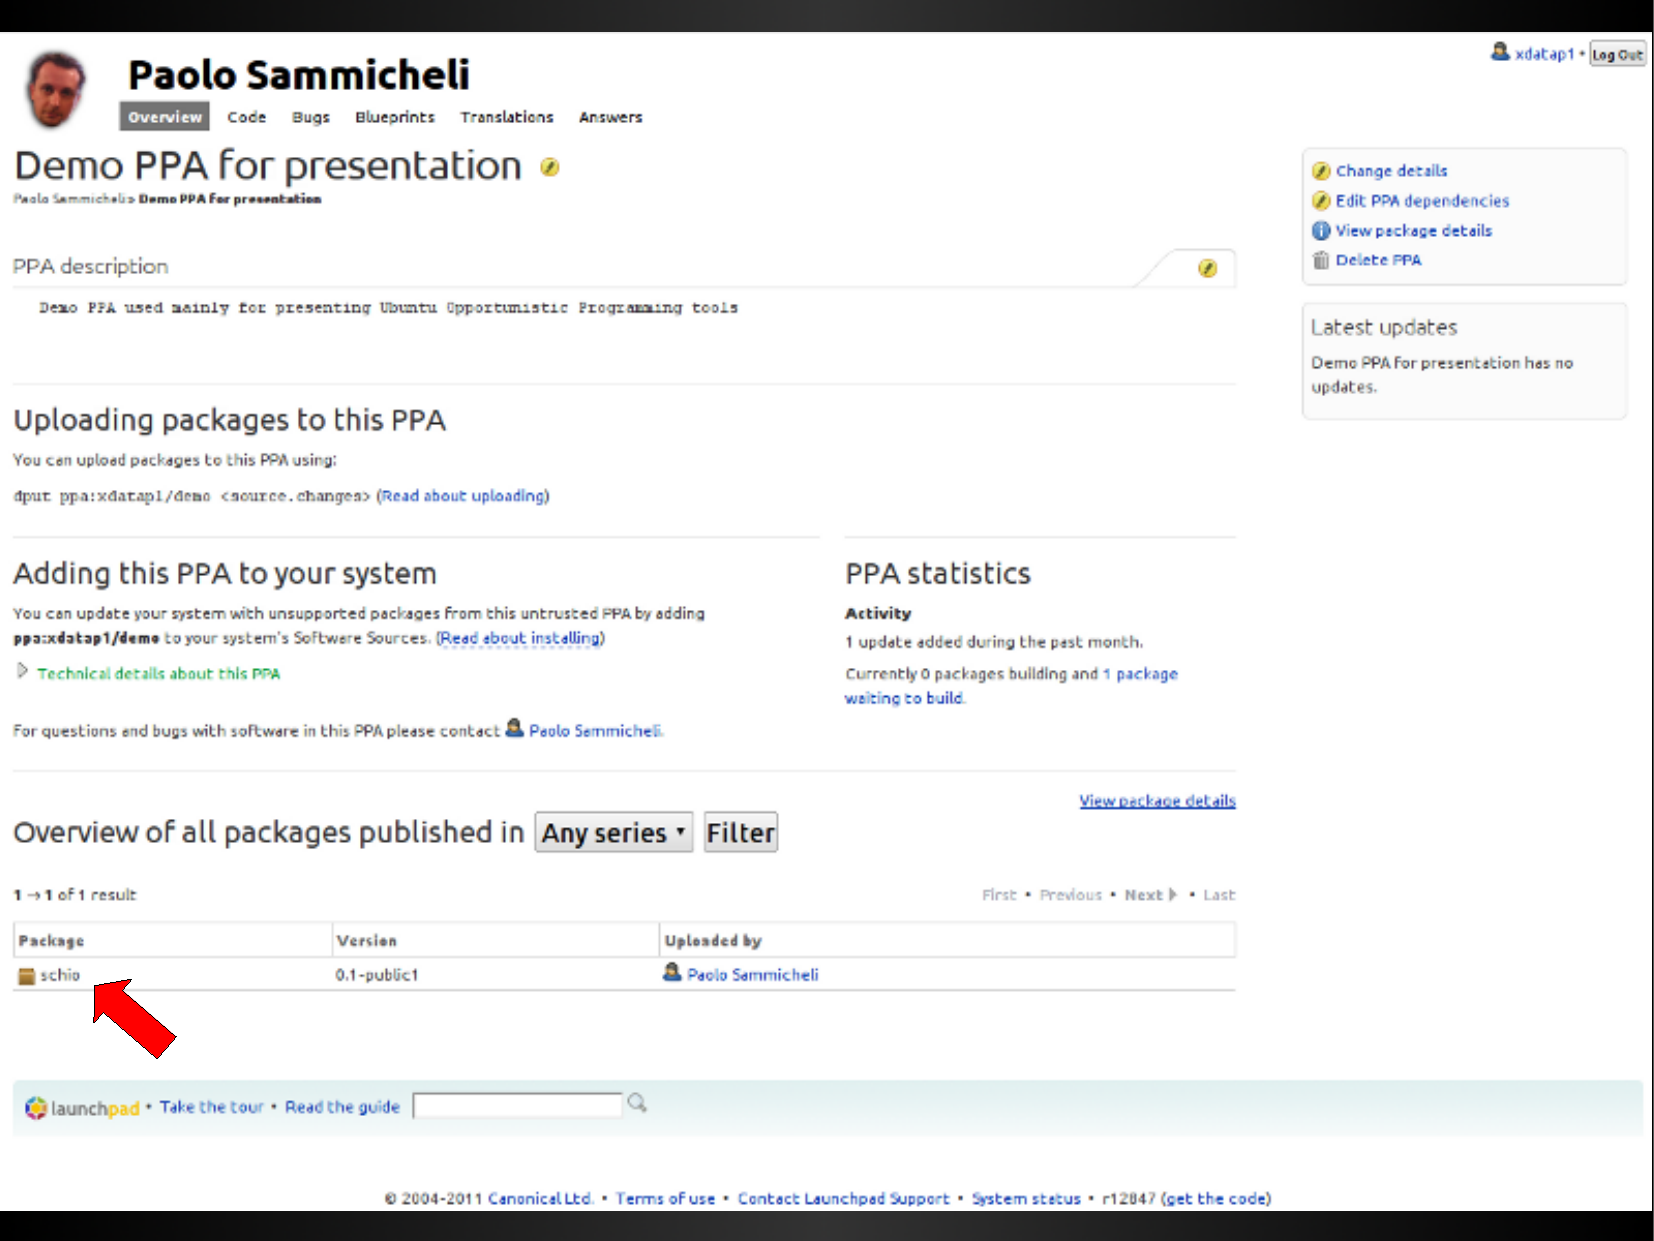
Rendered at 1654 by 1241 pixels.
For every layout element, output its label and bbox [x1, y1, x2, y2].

picture [0, 0, 1654, 1241]
text_box [93, 979, 177, 1059]
